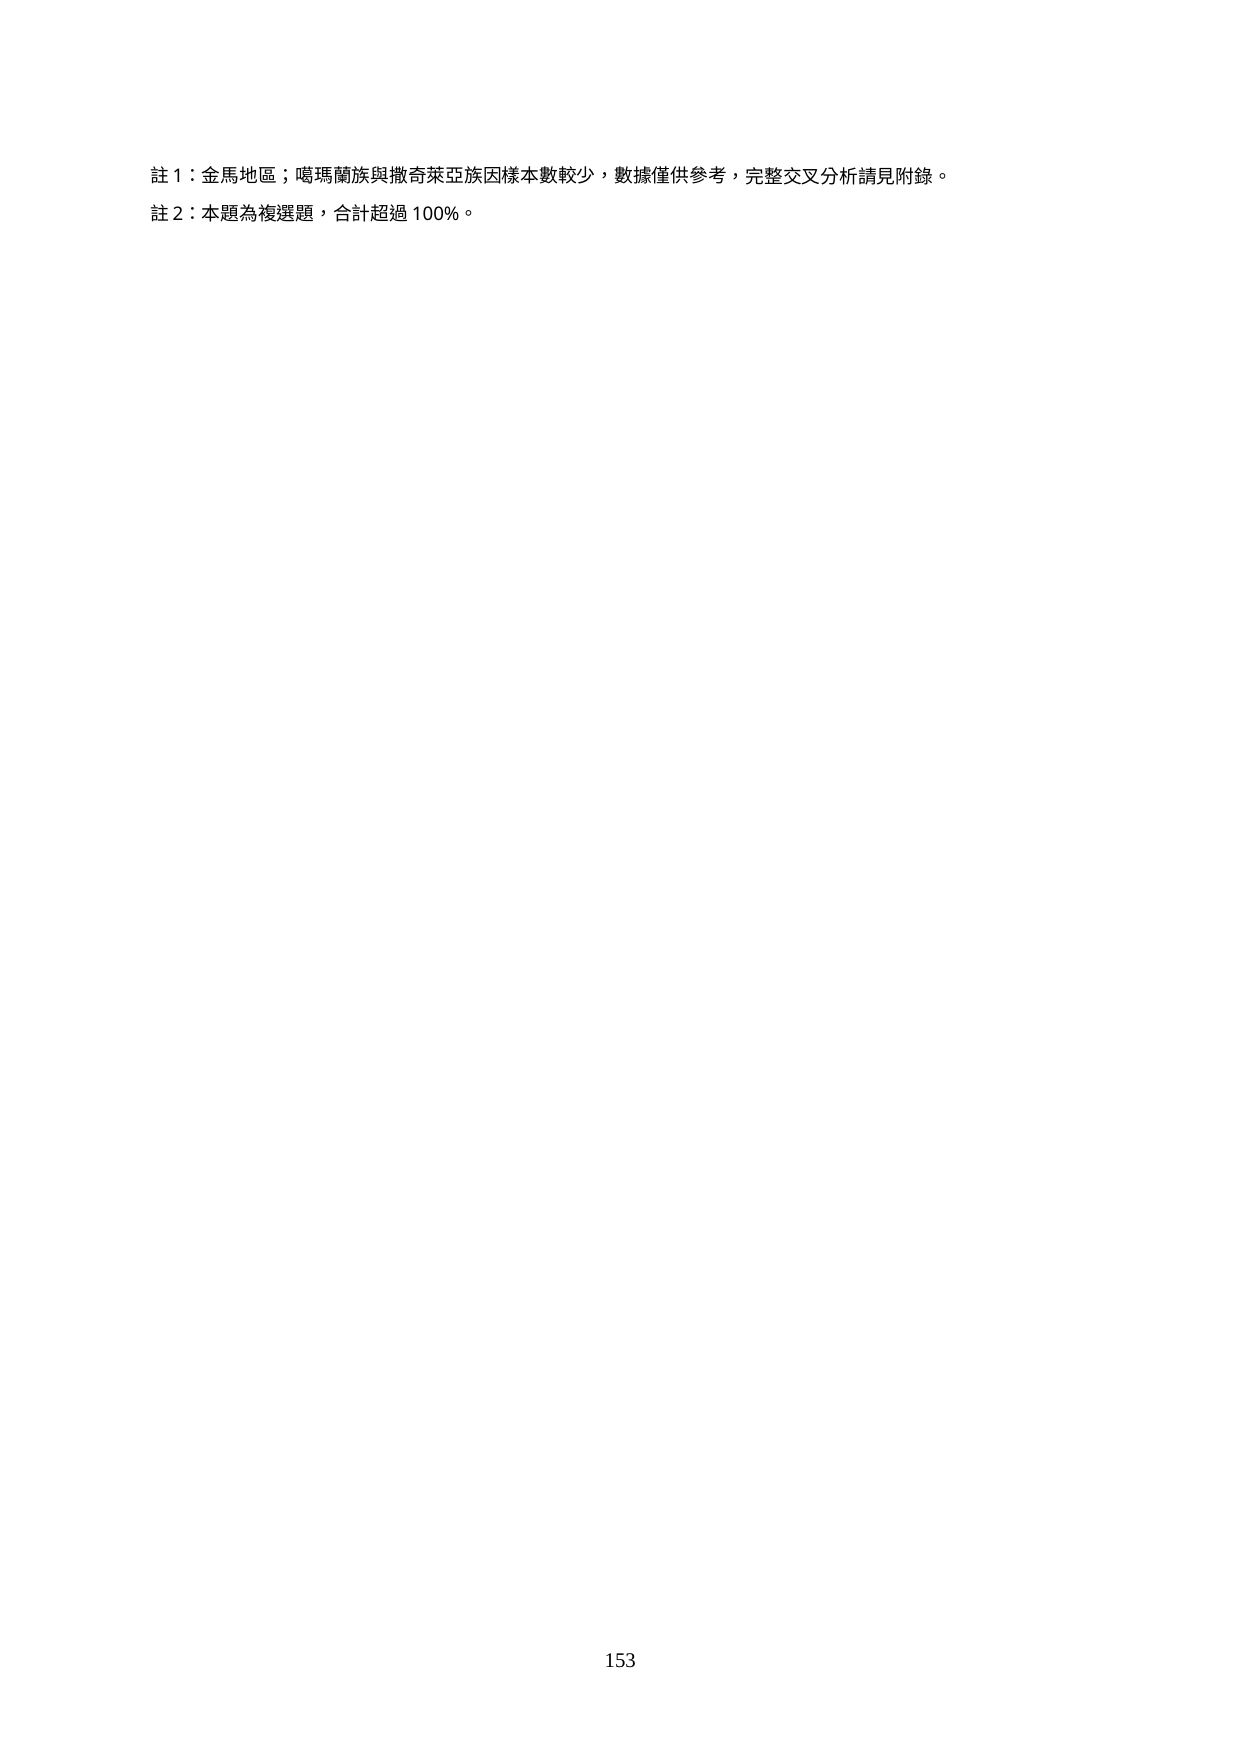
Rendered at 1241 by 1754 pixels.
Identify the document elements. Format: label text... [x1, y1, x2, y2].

text 註1：金馬地區；噶瑪蘭族與撒奇萊亞族因樣本數較少，數據僅供參考，完整交叉分析請見附錄。 [150, 150, 1068, 187]
text 註2：本題為複選題，合計超過100%。 [150, 187, 1053, 225]
